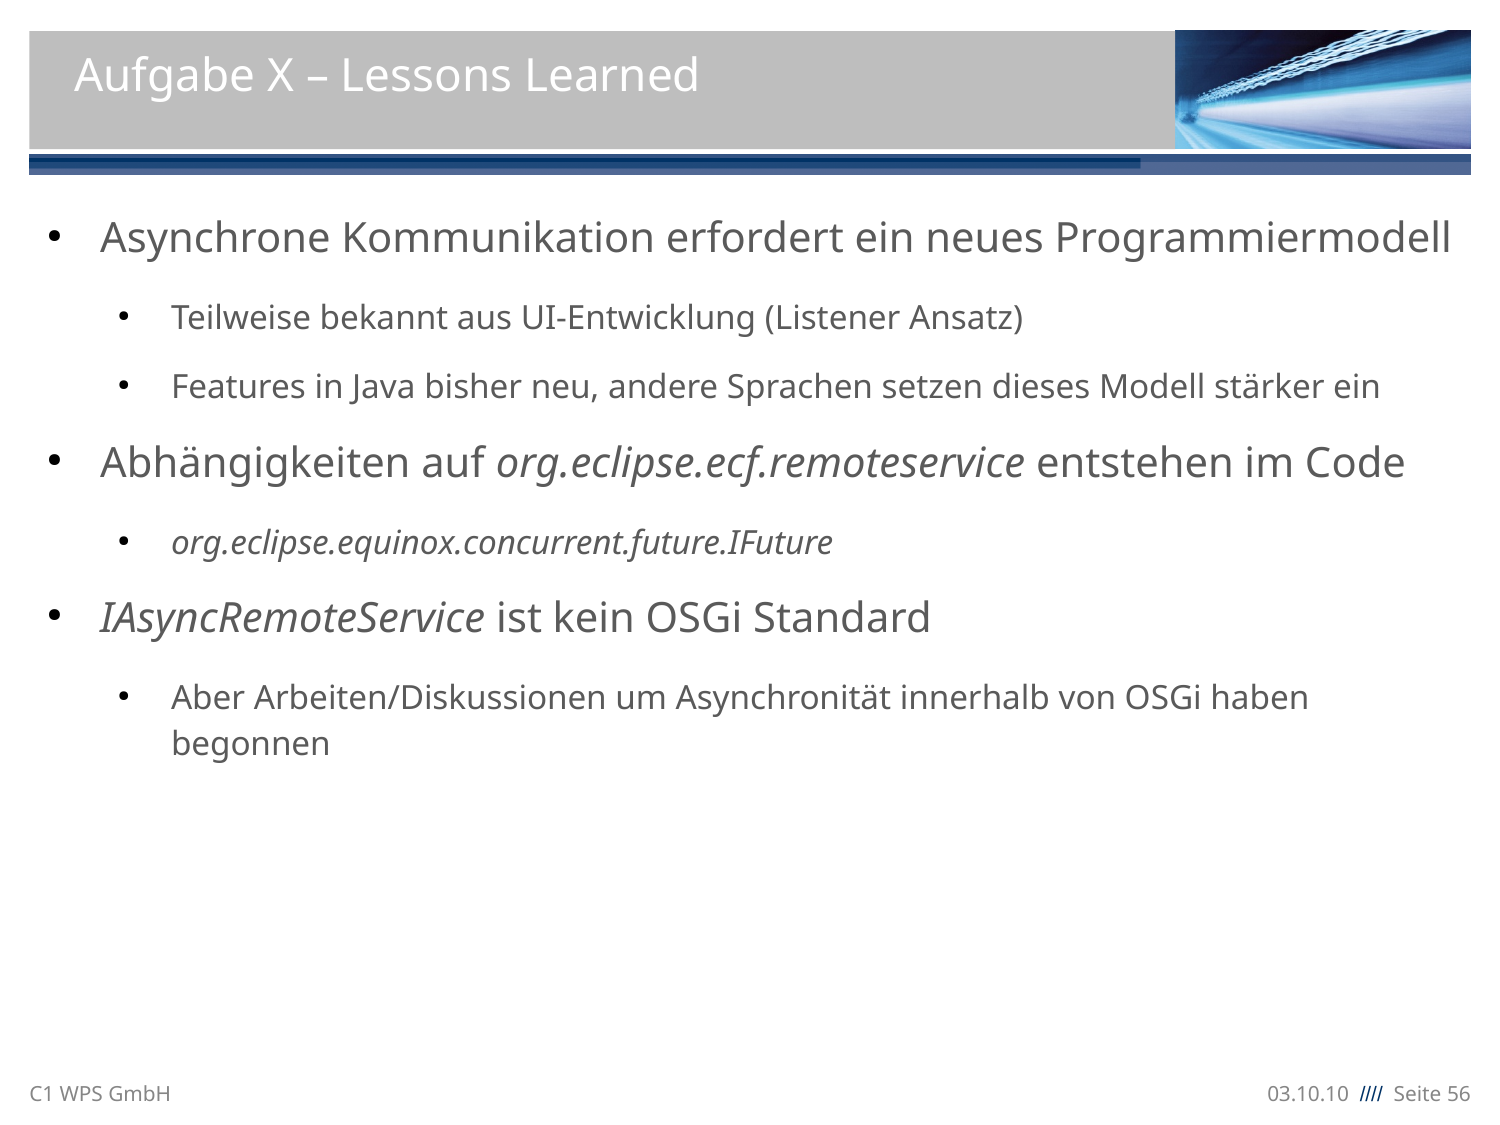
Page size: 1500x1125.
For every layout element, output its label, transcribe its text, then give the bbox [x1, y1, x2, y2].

picture [29, 154, 1471, 175]
list Asynchrone Kommunikation erfordert ein neues Programmiermodell Teilweise bekannt aus UI-Entwicklung (Listener Ansatz) Features in Java bisher neu, andere Sprachen setzen dieses Modell stärker ein Abhängigkeiten auf org.eclipse.ecf.remoteservice entstehen im Code org.eclipse.equinox.concurrent.future.IFuture IAsyncRemoteService ist kein OSGi Standard Aber Arbeiten/Diskussionen um Asynchronität innerhalb von OSGi haben begonnen [29, 208, 1471, 1059]
picture [1175, 30, 1471, 149]
title Aufgabe X – Lessons Learned [29, 31, 1176, 150]
